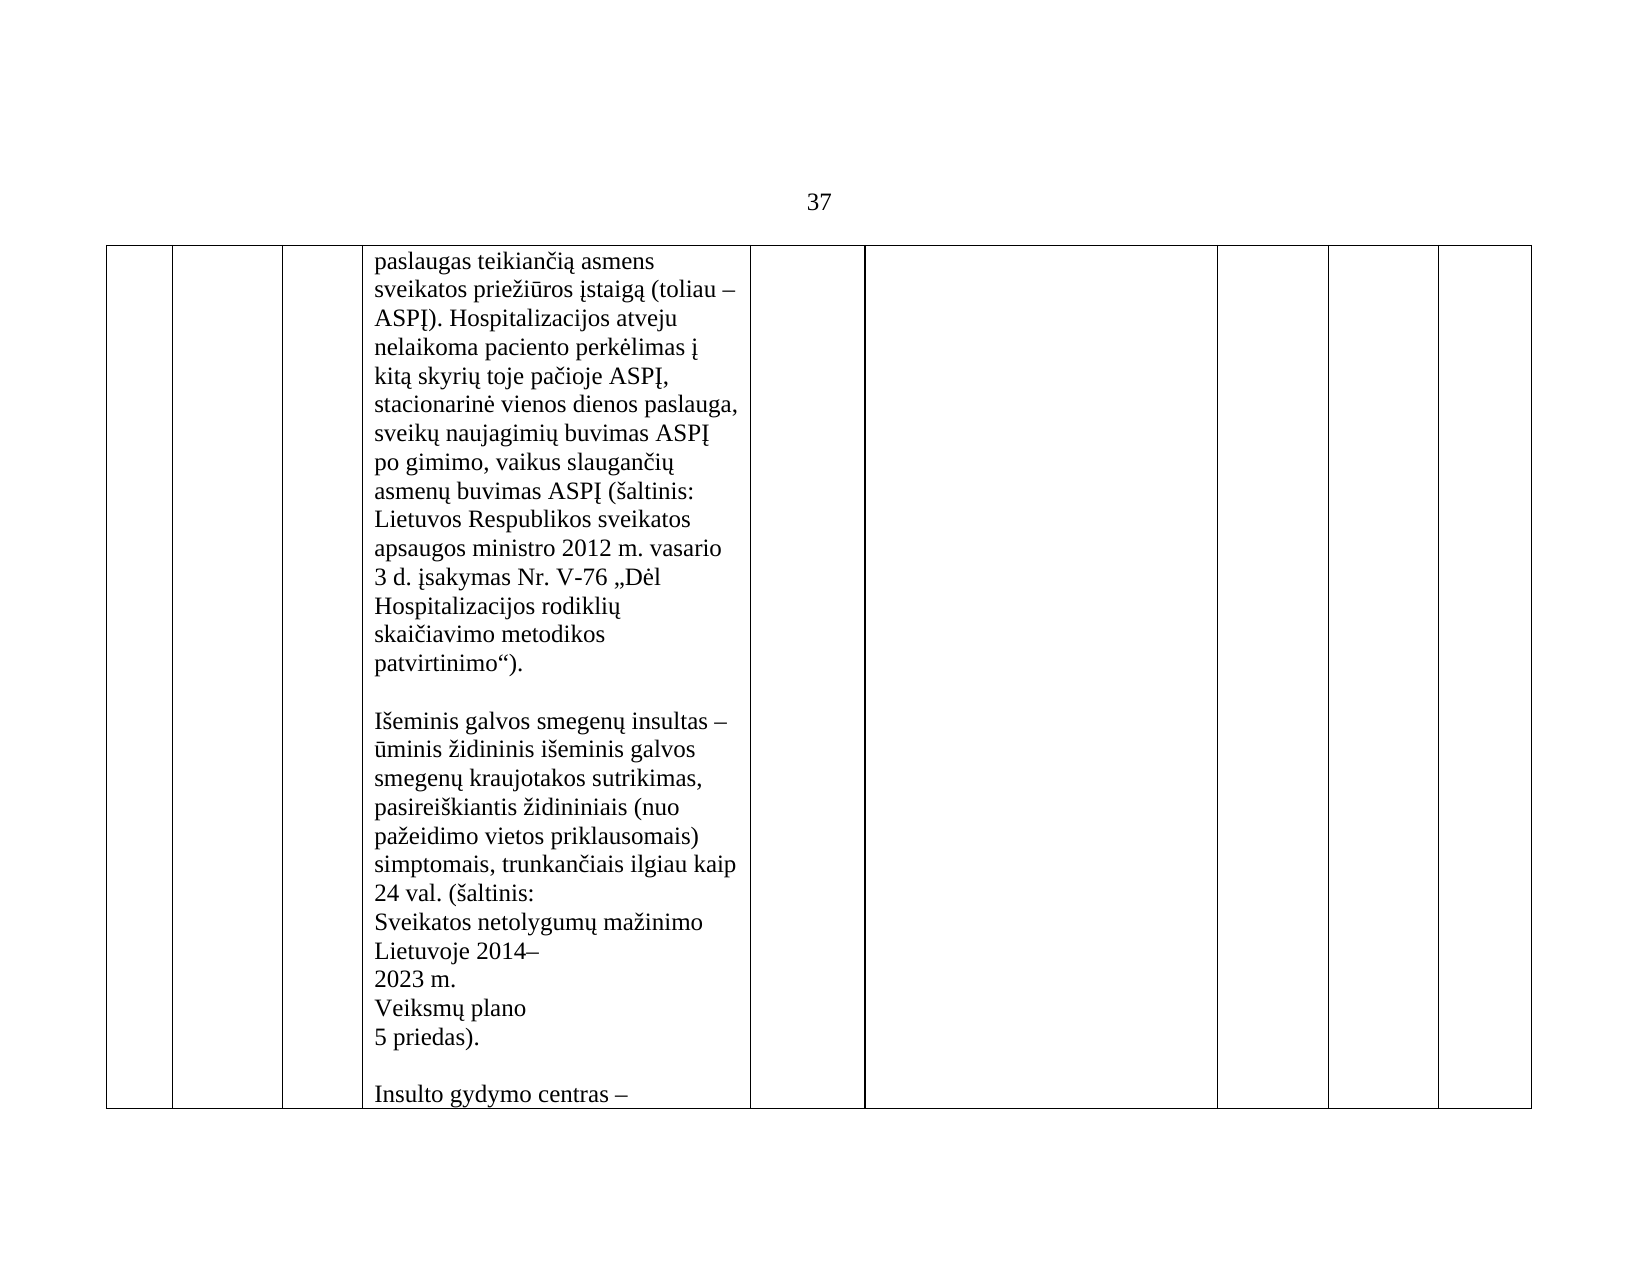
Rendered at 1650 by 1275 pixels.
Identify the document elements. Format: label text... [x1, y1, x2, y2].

table_cell [1439, 246, 1531, 1108]
table_cell [283, 246, 362, 1108]
table_cell paslaugas teikiančią asmens sveikatos priežiūros įstaigą (toliau – ASPĮ). Hospitalizacijos atveju nelaikoma paciento perkėlimas į kitą skyrių toje pačioje ASPĮ, stacionarinė vienos dienos paslauga, sveikų naujagimių buvimas ASPĮ po gimimo, vaikus slaugančių asmenų buvimas ASPĮ (šaltinis: Lietuvos Respublikos sveikatos apsaugos ministro 2012 m. vasario 3 d. įsakymas Nr. V-76 „Dėl Hospitalizacijos rodiklių skaičiavimo metodikos patvirtinimo“). Išeminis galvos smegenų insultas – ūminis židininis išeminis galvos smegenų kraujotakos sutrikimas, pasireiškiantis židininiais (nuo pažeidimo vietos priklausomais) simptomais, trunkančiais ilgiau kaip 24 val. (šaltinis: Sveikatos netolygumų mažinimo Lietuvoje 2014– 2023 m. Veiksmų plano 5 priedas). Insulto gydymo centras – [363, 246, 750, 1108]
table_cell [107, 246, 172, 1108]
table_cell [866, 246, 1217, 1108]
table_cell [1329, 246, 1438, 1108]
table_cell [173, 246, 282, 1108]
table_cell [751, 246, 864, 1108]
table_cell [1218, 246, 1328, 1108]
